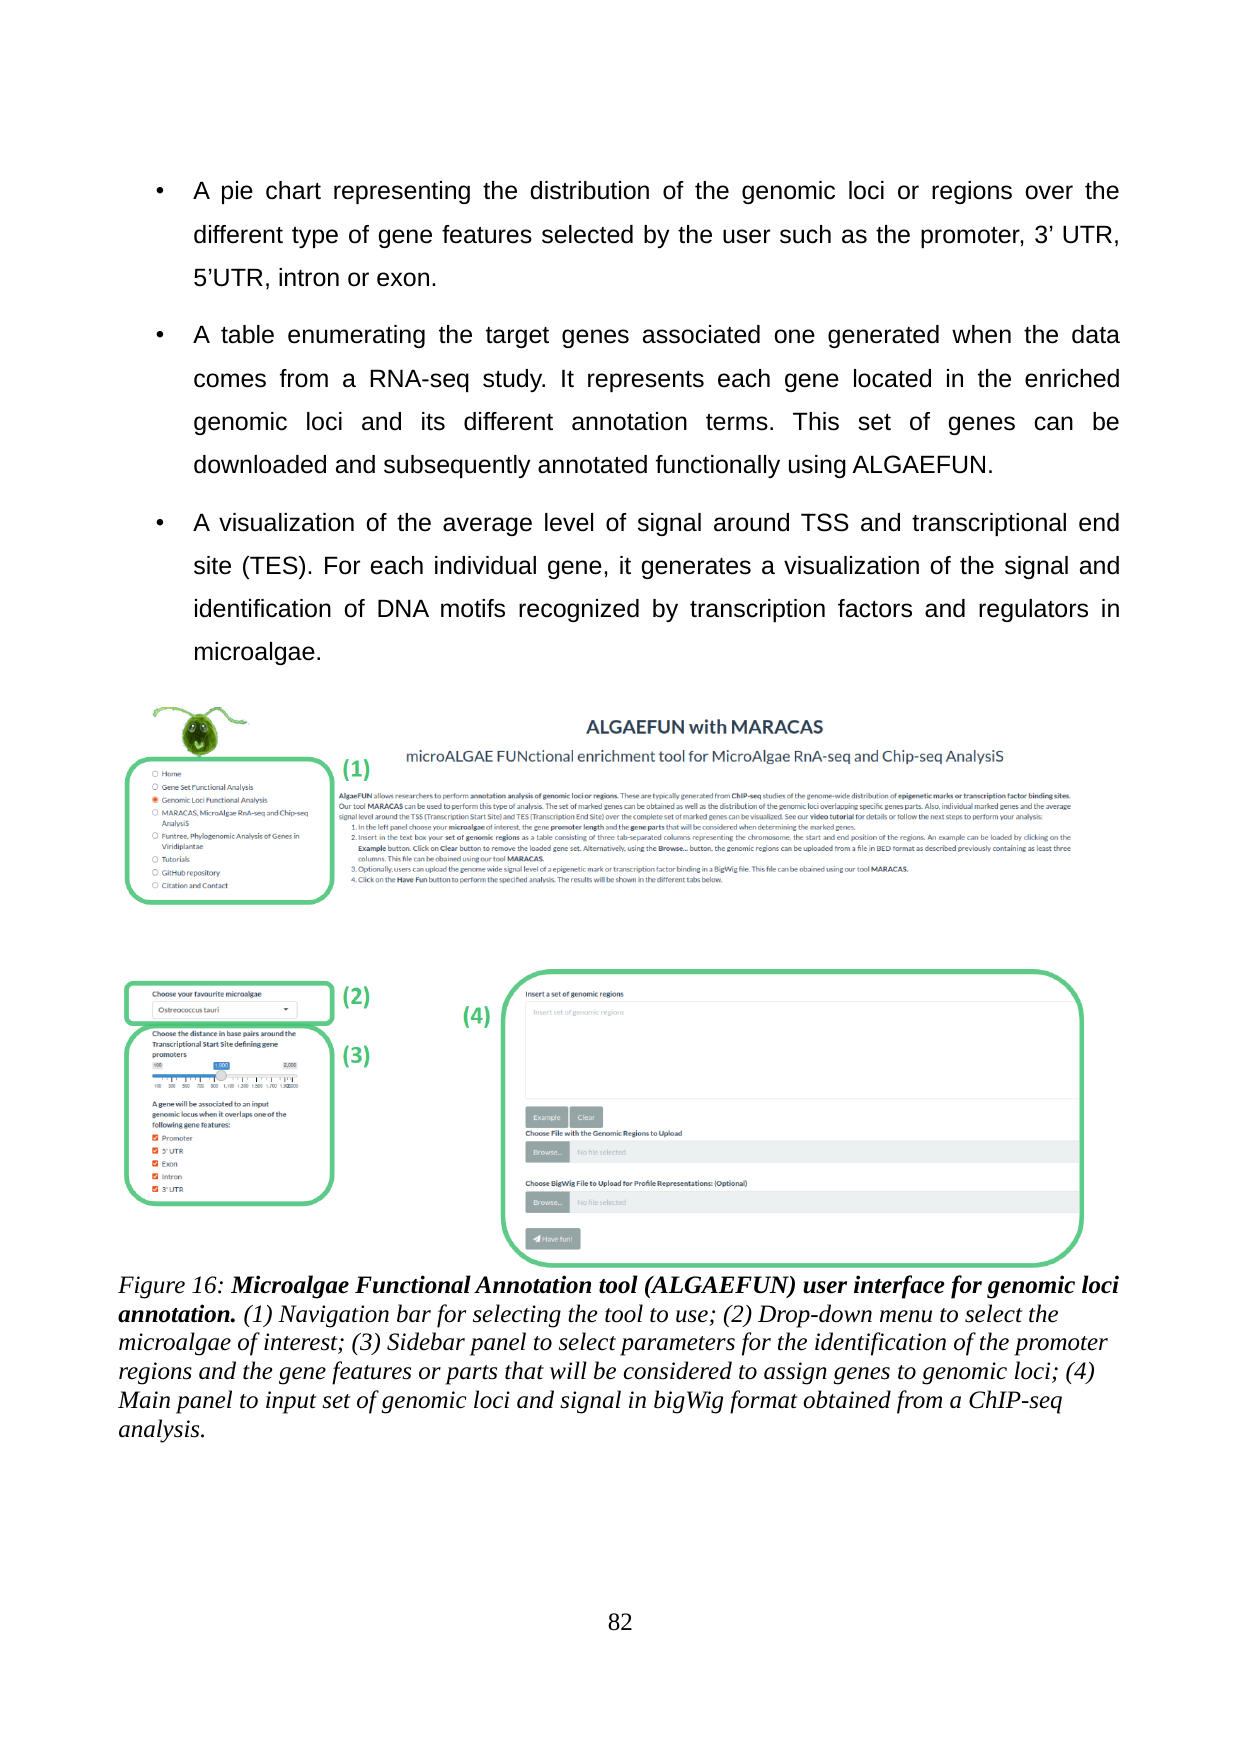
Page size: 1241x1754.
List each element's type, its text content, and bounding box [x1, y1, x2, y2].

list A pie chart representing the distribution of the genomic loci or regions over the different type of gene features selected by the user such as the promoter, 3’ UTR, 5’UTR, intron or exon. [156, 176, 1122, 291]
list A table enumerating the target genes associated one generated when the data comes from a RNA-seq study. It represents each gene located in the enriched genomic loci and its different annotation terms. This set of genes can be downloaded and subsequently annotated functionally using ALGAEFUN. [156, 320, 1122, 479]
text Figure 16: Microalgae Functional Annotation tool (ALGAEFUN) user interface for genomic loci annotation. (1) Navigation bar for selecting the tool to use; (2) Drop-down menu to select the microalgae of interest; (3) Sidebar panel to select parameters for the identification of the promoter regions and the gene features or parts that will be considered to assign genes to genomic loci; (4) Main panel to input set of genomic loci and signal in bigWig format obtained from a ChIP-seq analysis. [118, 1270, 1122, 1442]
picture [118, 707, 1123, 1270]
list A visualization of the average level of signal around TSS and transcriptional end site (TES). For each individual gene, it generates a visualization of the signal and identification of DNA motifs recognized by transcription factors and regulators in microalgae. [156, 508, 1122, 666]
